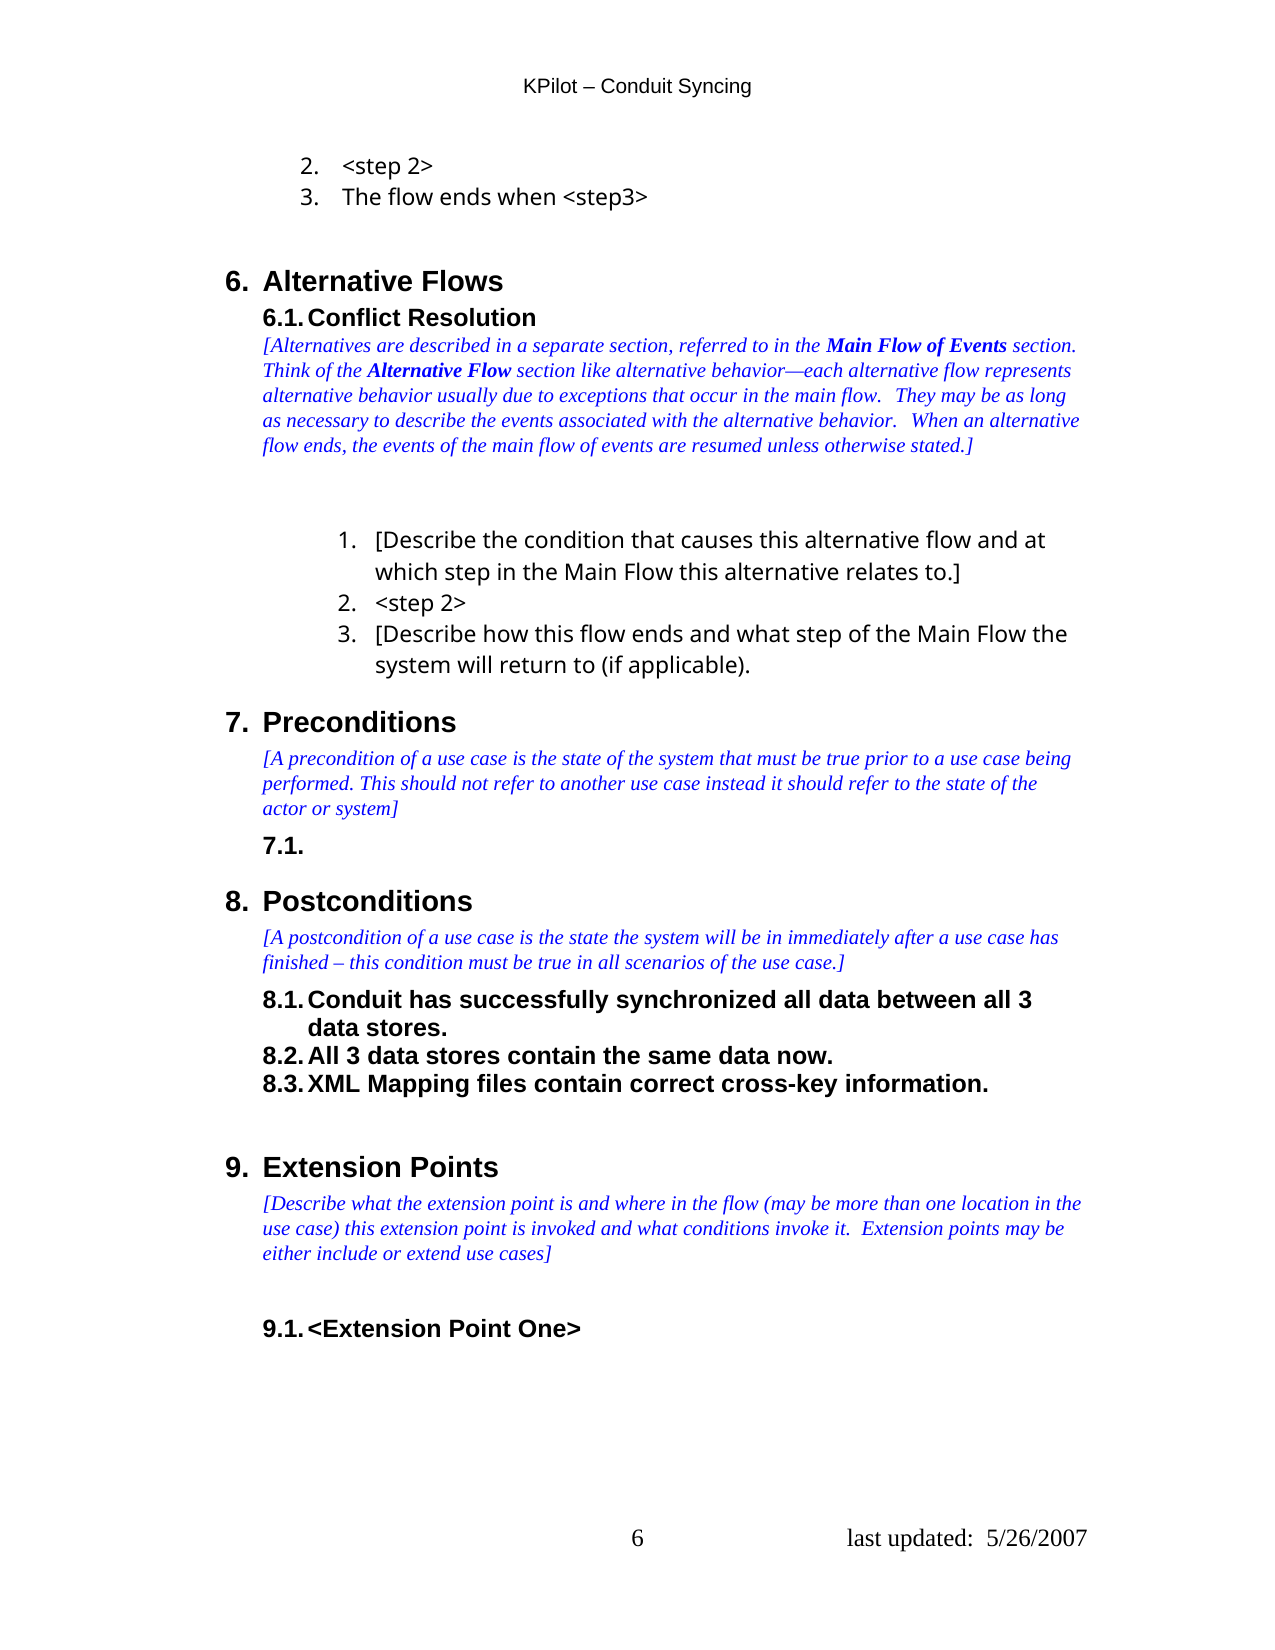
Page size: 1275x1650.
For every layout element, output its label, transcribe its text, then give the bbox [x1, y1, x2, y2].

subtitle Extension Points [225, 1151, 1087, 1183]
subtitle XML Mapping files contain correct cross-key information. [262, 1070, 1087, 1098]
subtitle Conflict Resolution [262, 304, 1087, 332]
text [A postcondition of a use case is the state the system will be in immediately after a use case has finished – this condition must be true in all scenarios of the use case.] [262, 924, 1087, 974]
text [Describe what the extension point is and where in the flow (may be more than one location in the use case) this extension point is invoked and what conditions invoke it. Extension points may be either include or extend use cases] [262, 1189, 1087, 1264]
list The flow ends when <step3> [300, 181, 1087, 212]
list [Describe how this flow ends and what step of the Main Flow the system will return to (if applicable). [337, 618, 1087, 681]
text [A precondition of a use case is the state of the system that must be true prior to a use case being performed. This should not refer to another use case instead it should refer to the state of the actor or system] [262, 744, 1087, 819]
subtitle <Extension Point One> [262, 1315, 1087, 1343]
subtitle Preconditions [225, 706, 1087, 738]
subtitle Alternative Flows [225, 265, 1087, 298]
subtitle Postconditions [225, 885, 1087, 918]
list <step 2> [337, 587, 1087, 618]
list <step 2> [300, 150, 1087, 181]
text [Alternatives are described in a separate section, referred to in the Main Flow of Events section. Think of the Alternative Flow section like alternative behavior—each alternative flow represents alternative behavior usually due to exceptions that occur in the main flow. They may be as long as necessary to describe the events associated with the alternative behavior. When an alternative flow ends, the events of the main flow of events are resumed unless otherwise stated.] [262, 332, 1087, 457]
subtitle All 3 data stores contain the same data now. [262, 1042, 1087, 1070]
list [Describe the condition that causes this alternative flow and at which step in the Main Flow this alternative relates to.] [337, 524, 1087, 587]
subtitle Conduit has successfully synchronized all data between all 3 data stores. [262, 986, 1087, 1042]
